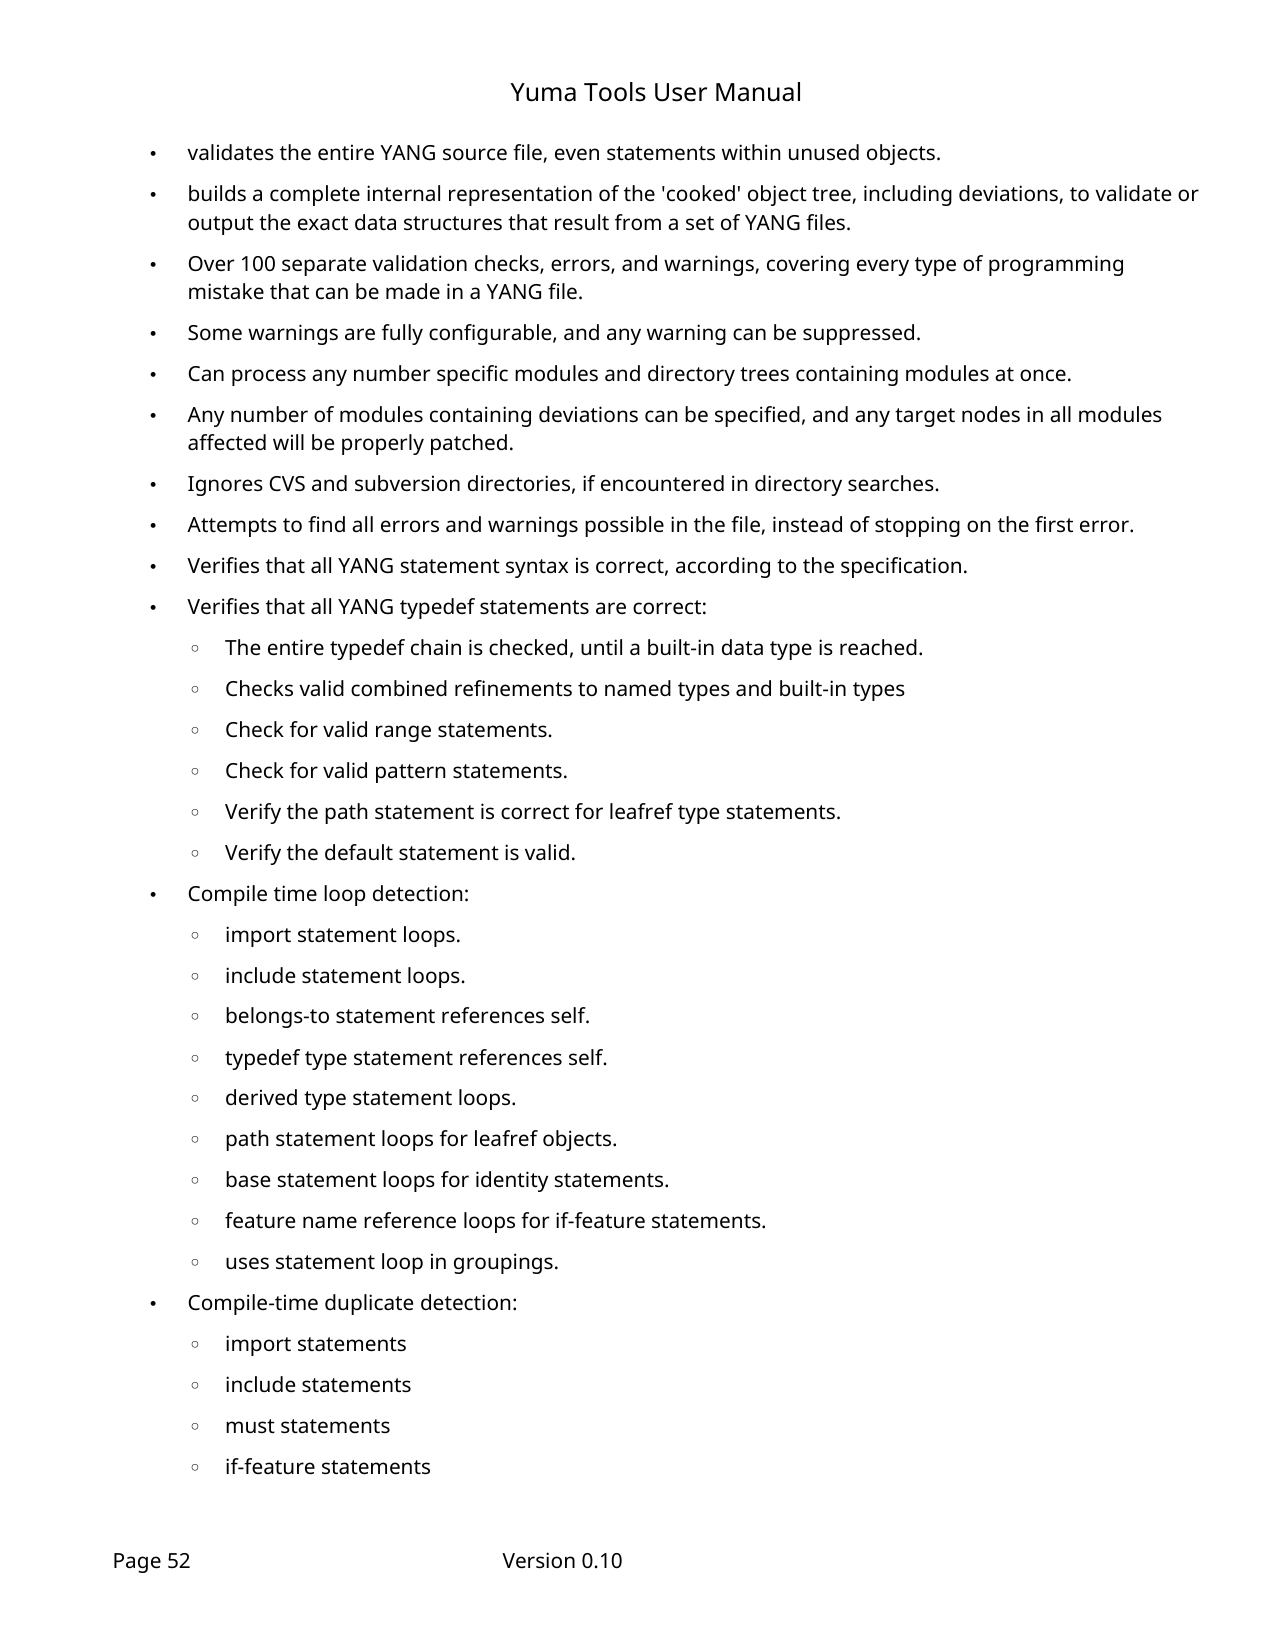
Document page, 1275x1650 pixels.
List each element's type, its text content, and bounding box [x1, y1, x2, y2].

list belongs-to statement references self. [187, 1002, 1200, 1030]
list must statements [187, 1411, 1200, 1439]
list derived type statement loops. [187, 1083, 1200, 1112]
list base statement loops for identity statements. [187, 1165, 1200, 1194]
list Any number of modules containing deviations can be specified, and any target nodes in all modules affected will be properly patched. [150, 400, 1200, 457]
list Verifies that all YANG statement syntax is correct, according to the specification. [150, 551, 1200, 580]
list The entire typedef chain is checked, until a built-in data type is reached. [187, 633, 1200, 662]
list Check for valid pattern statements. [187, 756, 1200, 784]
list Some warnings are fully configurable, and any warning can be suppressed. [150, 318, 1200, 347]
list Ignores CVS and subversion directories, if encountered in directory searches. [150, 469, 1200, 498]
list Verifies that all YANG typedef statements are correct: [150, 592, 1200, 621]
list if-feature statements [187, 1452, 1200, 1480]
list Attempts to find all errors and warnings possible in the file, instead of stopping on the first error. [150, 510, 1200, 539]
list Checks valid combined refinements to named types and built-in types [187, 674, 1200, 703]
list include statement loops. [187, 961, 1200, 989]
list import statements [187, 1329, 1200, 1358]
list Verify the default statement is valid. [187, 838, 1200, 866]
list builds a complete internal representation of the 'cooked' object tree, including deviations, to validate or output the exact data structures that result from a set of YANG files. [150, 179, 1200, 236]
list Compile time loop detection: [150, 879, 1200, 907]
list Can process any number specific modules and directory trees containing modules at once. [150, 359, 1200, 388]
list validates the entire YANG source file, even statements within unused objects. [150, 138, 1200, 167]
list include statements [187, 1370, 1200, 1398]
list import statement loops. [187, 920, 1200, 948]
list path statement loops for leafref objects. [187, 1124, 1200, 1153]
list uses statement loop in groupings. [187, 1247, 1200, 1276]
list feature name reference loops for if-feature statements. [187, 1206, 1200, 1235]
list Check for valid range statements. [187, 715, 1200, 743]
list Compile-time duplicate detection: [150, 1288, 1200, 1317]
list Verify the path statement is correct for leafref type statements. [187, 797, 1200, 825]
list Over 100 separate validation checks, errors, and warnings, covering every type of programming mistake that can be made in a YANG file. [150, 249, 1200, 306]
list typedef type statement references self. [187, 1043, 1200, 1071]
